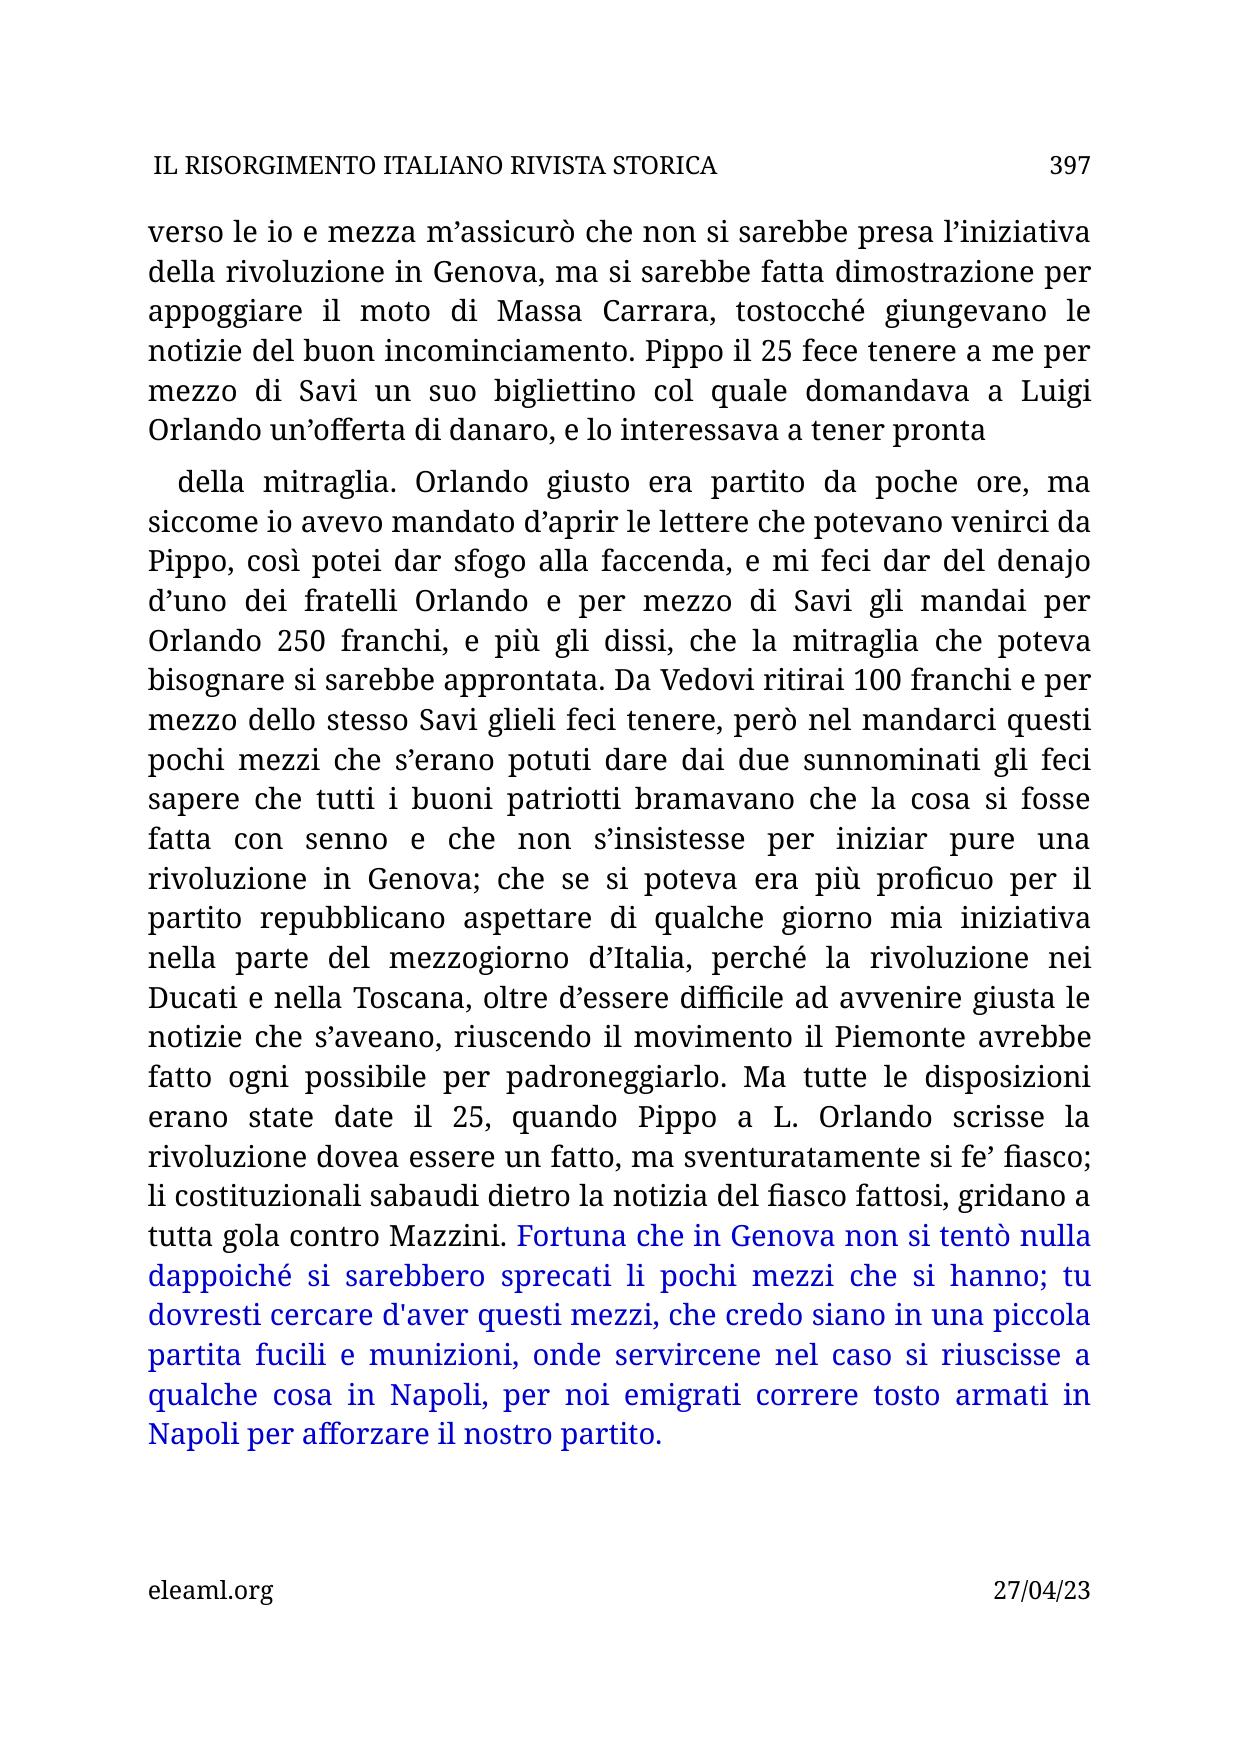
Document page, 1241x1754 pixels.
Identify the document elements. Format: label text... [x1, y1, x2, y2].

text verso le io e mezza m’assicurò che non si sarebbe presa l’iniziativa della rivoluzione in Genova, ma si sarebbe fatta dimostrazione per appoggiare il moto di Massa Carrara, tostocché giungevano le notizie del buon incominciamento. Pippo il 25 fece tenere a me per mezzo di Savi un suo bigliettino col quale domandava a Luigi Orlando un’offerta di danaro, e lo interessava a tener pronta [148, 211, 1093, 449]
text della mitraglia. Orlando giusto era partito da poche ore, ma siccome io avevo mandato d’aprir le lettere che potevano venirci da Pippo, così potei dar sfogo alla faccenda, e mi feci dar del denajo d’uno dei fratelli Orlando e per mezzo di Savi gli mandai per Orlando 250 franchi, e più gli dissi, che la mitraglia che poteva bisognare si sarebbe approntata. Da Vedovi ritirai 100 franchi e per mezzo dello stesso Savi glieli feci tenere, però nel mandarci questi pochi mezzi che s’erano potuti dare dai due sunnominati gli feci sapere che tutti i buoni patriotti bramavano che la cosa si fosse fatta con senno e che non s’insistesse per iniziar pure una rivoluzione in Genova; che se si poteva era più proficuo per il partito repubblicano aspettare di qualche giorno mia iniziativa nella parte del mezzogiorno d’Italia, perché la rivoluzione nei Ducati e nella Toscana, oltre d’essere difficile ad avvenire giusta le notizie che s’aveano, riuscendo il movimento il Piemonte avrebbe fatto ogni possibile per padroneggiarlo. Ma tutte le disposizioni erano state date il 25, quando Pippo a L. Orlando scrisse la rivoluzione dovea essere un fatto, ma sventuratamente si fe’ fiasco; li costituzionali sabaudi dietro la notizia del fiasco fattosi, gridano a tutta gola contro Mazzini. Fortuna che in Genova non si tentò nulla dappoiché si sarebbero sprecati li pochi mezzi che si hanno; tu dovresti cercare d'aver questi mezzi, che credo siano in una piccola partita fucili e munizioni, onde servircene nel caso si riuscisse a qualche cosa in Napoli, per noi emigrati correre tosto armati in Napoli per afforzare il nostro partito. [148, 461, 1093, 1453]
